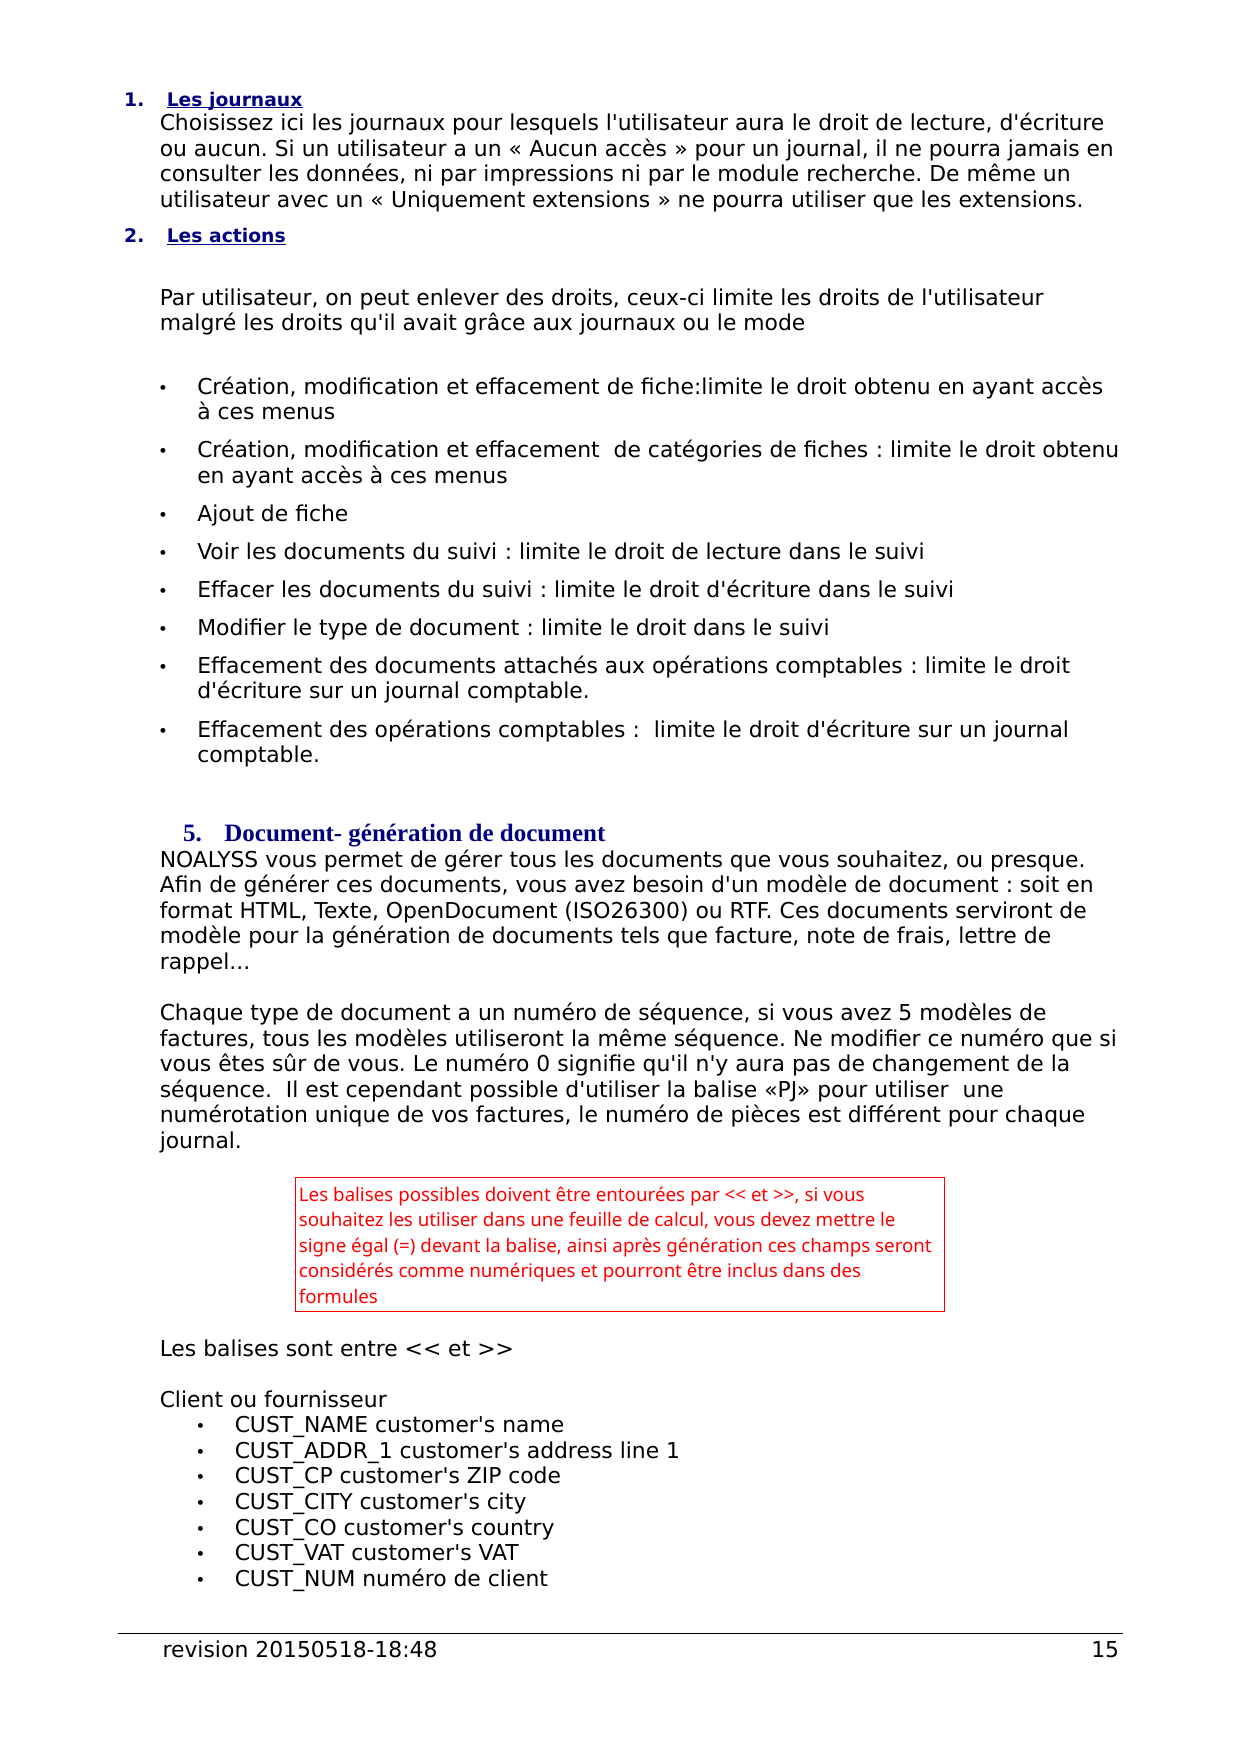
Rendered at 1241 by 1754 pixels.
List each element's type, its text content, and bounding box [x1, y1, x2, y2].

list CUST_NAME customer's name [197, 1413, 1123, 1438]
list Voir les documents du suivi : limite le droit de lecture dans le suivi [159, 539, 1123, 564]
list CUST_CP customer's ZIP code [197, 1464, 1123, 1489]
subtitle Document- génération de document [177, 818, 1123, 847]
list CUST_VAT customer's VAT [197, 1540, 1123, 1566]
list CUST_CO customer's country [197, 1515, 1123, 1540]
list CUST_ADDR_1 customer's address line 1 [197, 1438, 1123, 1464]
text Les balises sont entre << et >> [159, 1336, 1123, 1362]
text Les balises possibles doivent être entourées par << et >>, si vous souhaitez les utiliser dans une feuille de calcul, vous devez mettre le signe égal (=) devant la balise, ainsi après génération ces champs seront considérés comme numériques et pourront être inclus dans des formules [296, 1178, 944, 1311]
text Chaque type de document a un numéro de séquence, si vous avez 5 modèles de factures, tous les modèles utiliseront la même séquence. Ne modifier ce numéro que si vous êtes sûr de vous. Le numéro 0 signifie qu'il n'y aura pas de changement de la séquence. Il est cependant possible d'utiliser la balise «PJ» pour utiliser une numérotation unique de vos factures, le numéro de pièces est différent pour chaque journal. [159, 1000, 1123, 1153]
list Modifier le type de document : limite le droit dans le suivi [159, 615, 1123, 641]
list Ajout de fiche [159, 501, 1123, 527]
list Effacement des opérations comptables : limite le droit d'écriture sur un journal comptable. [159, 717, 1123, 768]
text Choisissez ici les journaux pour lesquels l'utilisateur aura le droit de lecture, d'écriture ou aucun. Si un utilisateur a un « Aucun accès » pour un journal, il ne pourra jamais en consulter les données, ni par impressions ni par le module recherche. De même un utilisateur avec un « Uniquement extensions » ne pourra utiliser que les extensions. [159, 110, 1123, 212]
text NOALYSS vous permet de gérer tous les documents que vous souhaitez, ou presque. Afin de générer ces documents, vous avez besoin d'un modèle de document : soit en format HTML, Texte, OpenDocument (ISO26300) ou RTF. Ces documents serviront de modèle pour la génération de documents tels que facture, note de frais, lettre de rappel... [159, 847, 1123, 974]
list Création, modification et effacement de catégories de fiches : limite le droit obtenu en ayant accès à ces menus [159, 437, 1123, 488]
list CUST_NUM numéro de client [197, 1566, 1123, 1591]
subtitle Les journaux [117, 88, 1123, 110]
text Client ou fournisseur [159, 1387, 1123, 1413]
list Effacer les documents du suivi : limite le droit d'écriture dans le suivi [159, 577, 1123, 603]
subtitle Les actions [117, 225, 1123, 247]
list Création, modification et effacement de fiche:limite le droit obtenu en ayant accès à ces menus [159, 374, 1123, 425]
text Par utilisateur, on peut enlever des droits, ceux-ci limite les droits de l'utilisateur malgré les droits qu'il avait grâce aux journaux ou le mode [159, 285, 1123, 336]
list Effacement des documents attachés aux opérations comptables : limite le droit d'écriture sur un journal comptable. [159, 653, 1123, 704]
list CUST_CITY customer's city [197, 1489, 1123, 1515]
